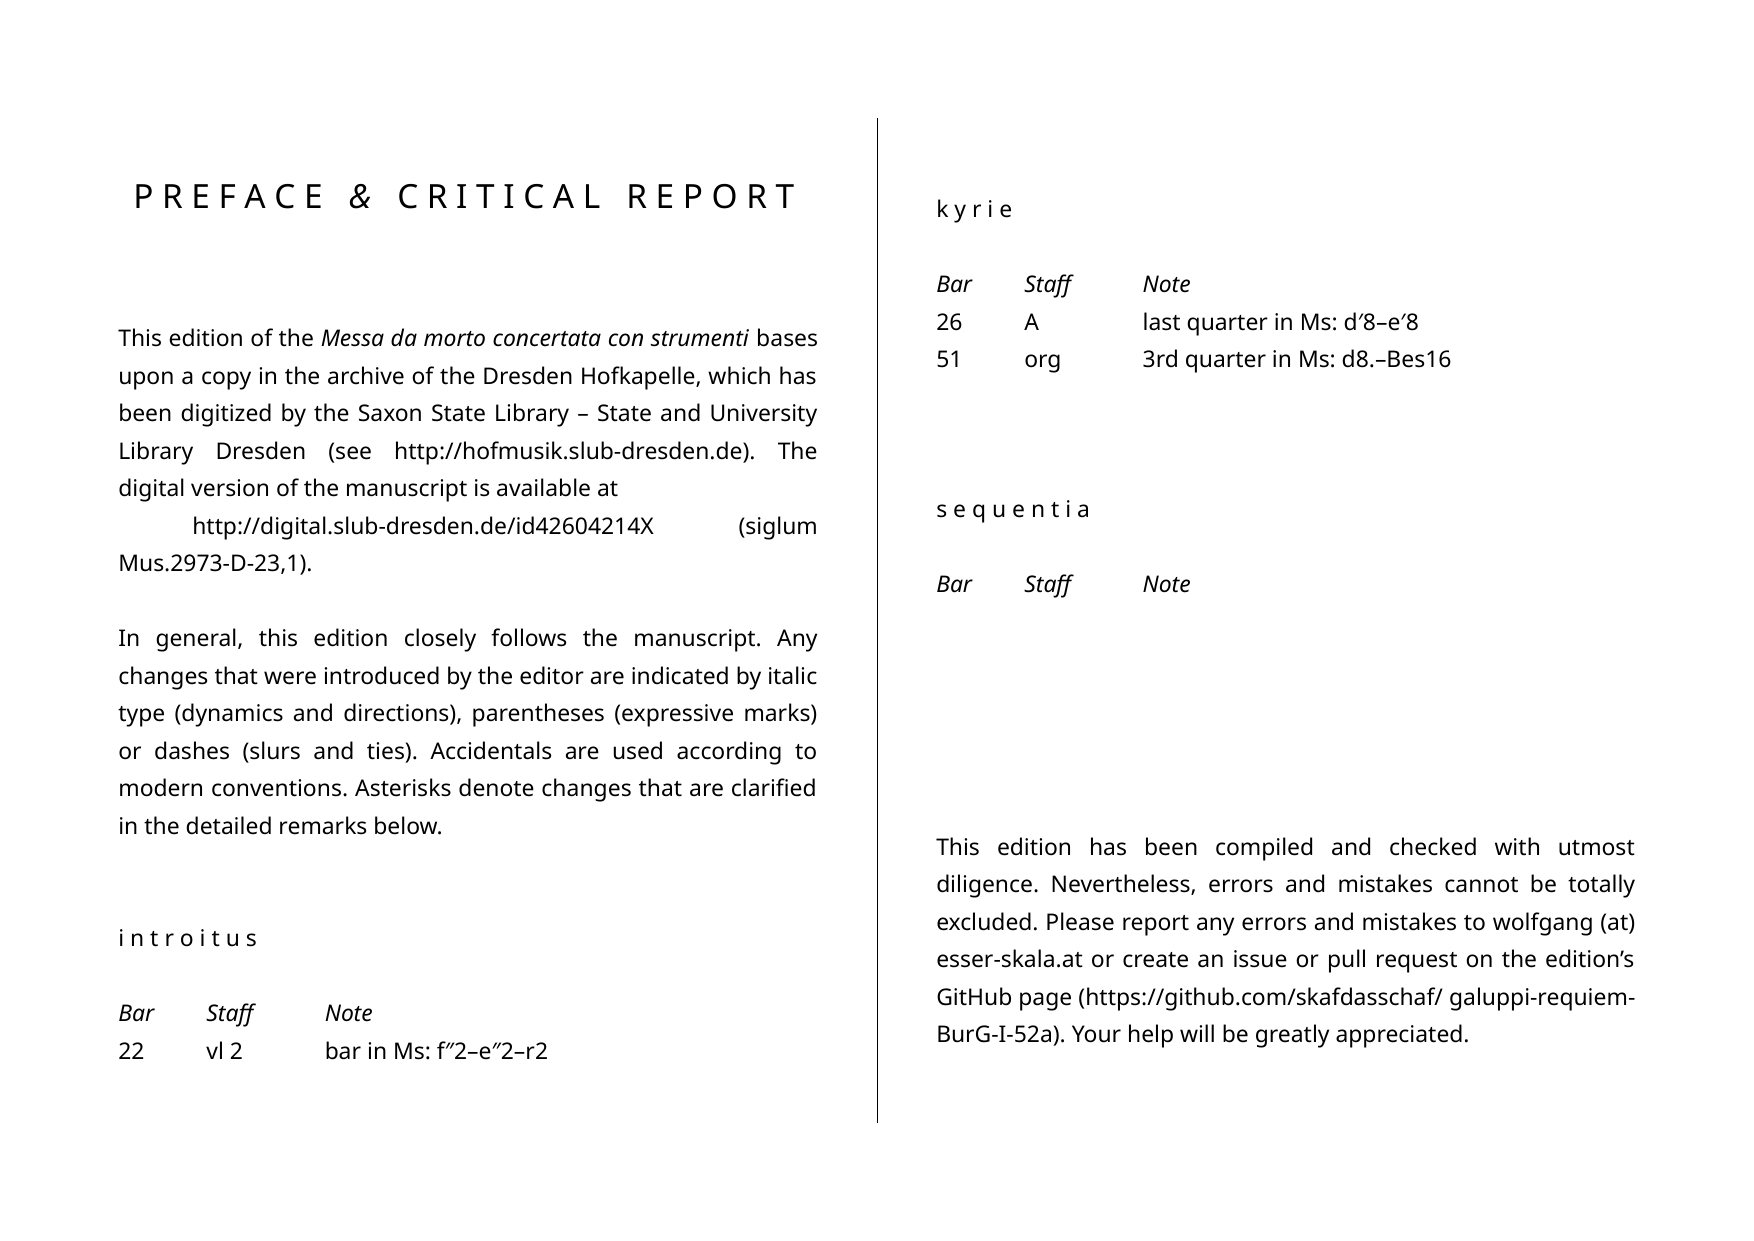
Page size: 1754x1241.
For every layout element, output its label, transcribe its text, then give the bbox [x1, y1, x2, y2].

text This edition of the Messa da morto concertata con strumenti bases upon a copy in the archive of the Dresden Hofkapelle, which has been digitized by the Saxon State Library – State and University Library Dresden (see http://hofmusik.slub-dresden.de). The digital version of the manuscript is available at [118, 322, 818, 504]
text In general, this edition closely follows the manuscript. Any changes that were introduced by the editor are indicated by italic type (dynamics and directions), parentheses (expressive marks) or dashes (slurs and ties). Accidentals are used according to modern conventions. Asterisks denote changes that are clarified in the detailed remarks below. [118, 622, 818, 841]
text s e q u e n t i a [936, 418, 1636, 524]
text This edition has been compiled and checked with utmost diligence. Nevertheless, errors and mistakes cannot be totally excluded. Please report any errors and mistakes to wolfgang (at) esser-skala.at or create an issue or pull request on the edition’s GitHub page (https://github.com/skafdasschaf/ galuppi-requiem-BurG-I-52a). Your help will be greatly appreciated. [936, 831, 1636, 1049]
text Bar Staff Note [936, 568, 1636, 824]
text i n t r o i t u s [118, 922, 818, 954]
text Bar Staff Note 22 vl 2 bar in Ms: f″2–e″2–r2 [118, 997, 818, 1104]
text Bar Staff Note 26 A last quarter in Ms: d′8–e′8 51 org 3rd quarter in Ms: d8.–Bes16 [936, 268, 1636, 412]
text P R E F A C E & C R I T I C A L R E P O R T [118, 173, 818, 218]
text http://digital.slub-dresden.de/id42604214X (siglum Mus.2973-D-23,1). [118, 510, 818, 579]
text k y r i e [936, 118, 1636, 224]
